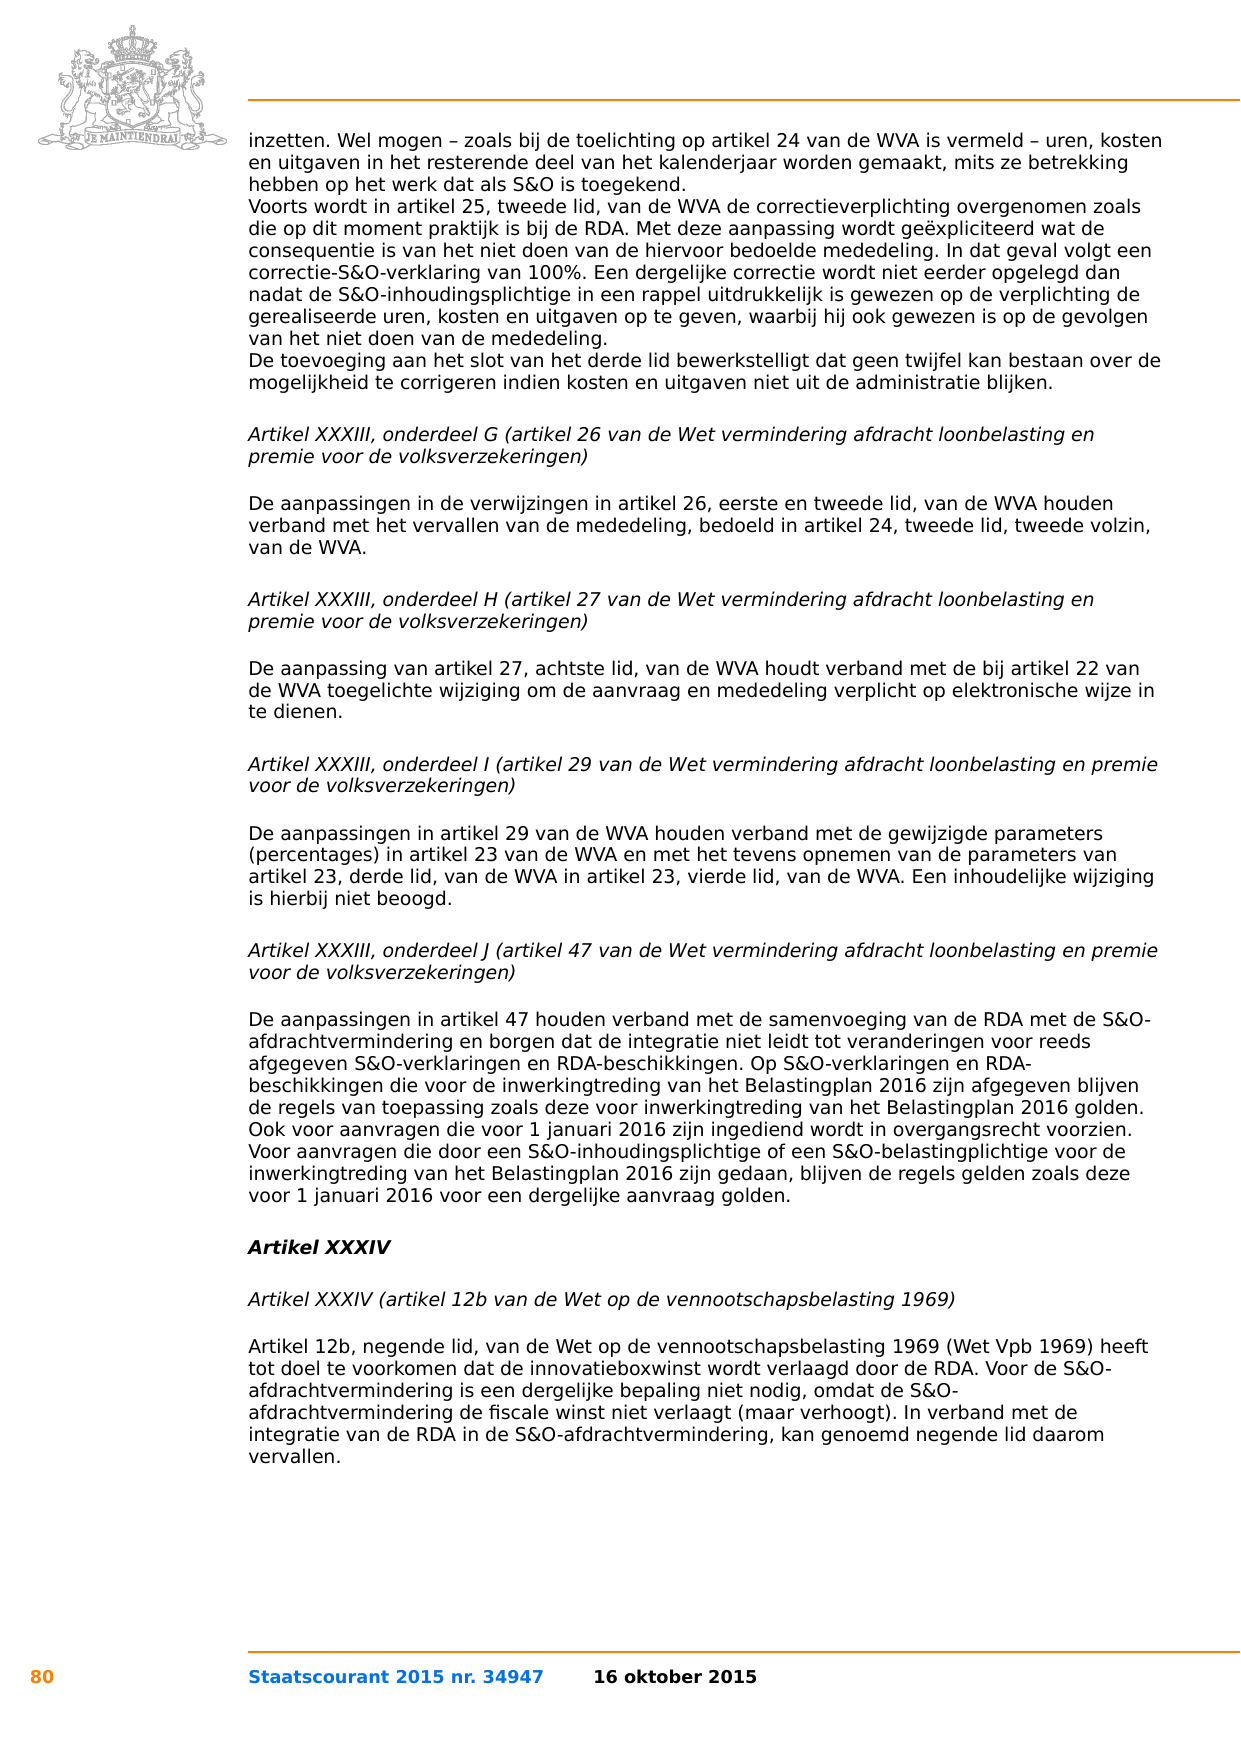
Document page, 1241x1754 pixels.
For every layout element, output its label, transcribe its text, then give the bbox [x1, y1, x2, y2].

subtitle Artikel XXXIII, onderdeel G (artikel 26 van de Wet vermindering afdracht loonbelasting en premie voor de volksverzekeringen) [248, 424, 1163, 468]
text De aanpassingen in artikel 29 van de WVA houden verband met de gewijzigde parameters (percentages) in artikel 23 van de WVA en met het tevens opnemen van de parameters van artikel 23, derde lid, van de WVA in artikel 23, vierde lid, van de WVA. Een inhoudelijke wijziging is hierbij niet beoogd. [248, 822, 1163, 910]
subtitle Artikel XXXIII, onderdeel I (artikel 29 van de Wet vermindering afdracht loonbelasting en premie voor de volksverzekeringen) [248, 753, 1163, 797]
subtitle Artikel XXXIII, onderdeel H (artikel 27 van de Wet vermindering afdracht loonbelasting en premie voor de volksverzekeringen) [248, 588, 1163, 632]
picture [38, 25, 227, 150]
subtitle Artikel XXXIV [248, 1237, 1163, 1259]
text De toevoeging aan het slot van het derde lid bewerkstelligt dat geen twijfel kan bestaan over de mogelijkheid te corrigeren indien kosten en uitgaven niet uit de administratie blijken. [248, 350, 1163, 394]
text Artikel 12b, negende lid, van de Wet op de vennootschapsbelasting 1969 (Wet Vpb 1969) heeft tot doel te voorkomen dat de innovatieboxwinst wordt verlaagd door de RDA. Voor de S&O-afdrachtvermindering is een dergelijke bepaling niet nodig, omdat de S&O-afdrachtvermindering de fiscale winst niet verlaagt (maar verhoogt). In verband met de integratie van de RDA in de S&O-afdrachtvermindering, kan genoemd negende lid daarom vervallen. [248, 1336, 1163, 1468]
text De aanpassingen in artikel 47 houden verband met de samenvoeging van de RDA met de S&O-afdrachtvermindering en borgen dat de integratie niet leidt tot veranderingen voor reeds afgegeven S&O-verklaringen en RDA-beschikkingen. Op S&O-verklaringen en RDA-beschikkingen die voor de inwerkingtreding van het Belastingplan 2016 zijn afgegeven blijven de regels van toepassing zoals deze voor inwerkingtreding van het Belastingplan 2016 golden. Ook voor aanvragen die voor 1 januari 2016 zijn ingediend wordt in overgangsrecht voorzien. Voor aanvragen die door een S&O-inhoudingsplichtige of een S&O-belastingplichtige voor de inwerkingtreding van het Belastingplan 2016 zijn gedaan, blijven de regels gelden zoals deze voor 1 januari 2016 voor een dergelijke aanvraag golden. [248, 1009, 1163, 1207]
text inzetten. Wel mogen – zoals bij de toelichting op artikel 24 van de WVA is vermeld – uren, kosten en uitgaven in het resterende deel van het kalenderjaar worden gemaakt, mits ze betrekking hebben op het werk dat als S&O is toegekend. [248, 130, 1163, 196]
text De aanpassingen in de verwijzingen in artikel 26, eerste en tweede lid, van de WVA houden verband met het vervallen van de mededeling, bedoeld in artikel 24, tweede lid, tweede volzin, van de WVA. [248, 493, 1163, 558]
text Voorts wordt in artikel 25, tweede lid, van de WVA de correctieverplichting overgenomen zoals die op dit moment praktijk is bij de RDA. Met deze aanpassing wordt geëxpliciteerd wat de consequentie is van het niet doen van de hiervoor bedoelde mededeling. In dat geval volgt een correctie-S&O-verklaring van 100%. Een dergelijke correctie wordt niet eerder opgelegd dan nadat de S&O-inhoudingsplichtige in een rappel uitdrukkelijk is gewezen op de verplichting de gerealiseerde uren, kosten en uitgaven op te geven, waarbij hij ook gewezen is op de gevolgen van het niet doen van de mededeling. [248, 196, 1163, 350]
subtitle Artikel XXXIV (artikel 12b van de Wet op de vennootschapsbelasting 1969) [248, 1289, 1163, 1311]
subtitle Artikel XXXIII, onderdeel J (artikel 47 van de Wet vermindering afdracht loonbelasting en premie voor de volksverzekeringen) [248, 940, 1163, 984]
text De aanpassing van artikel 27, achtste lid, van de WVA houdt verband met de bij artikel 22 van de WVA toegelichte wijziging om de aanvraag en mededeling verplicht op elektronische wijze in te dienen. [248, 657, 1163, 723]
